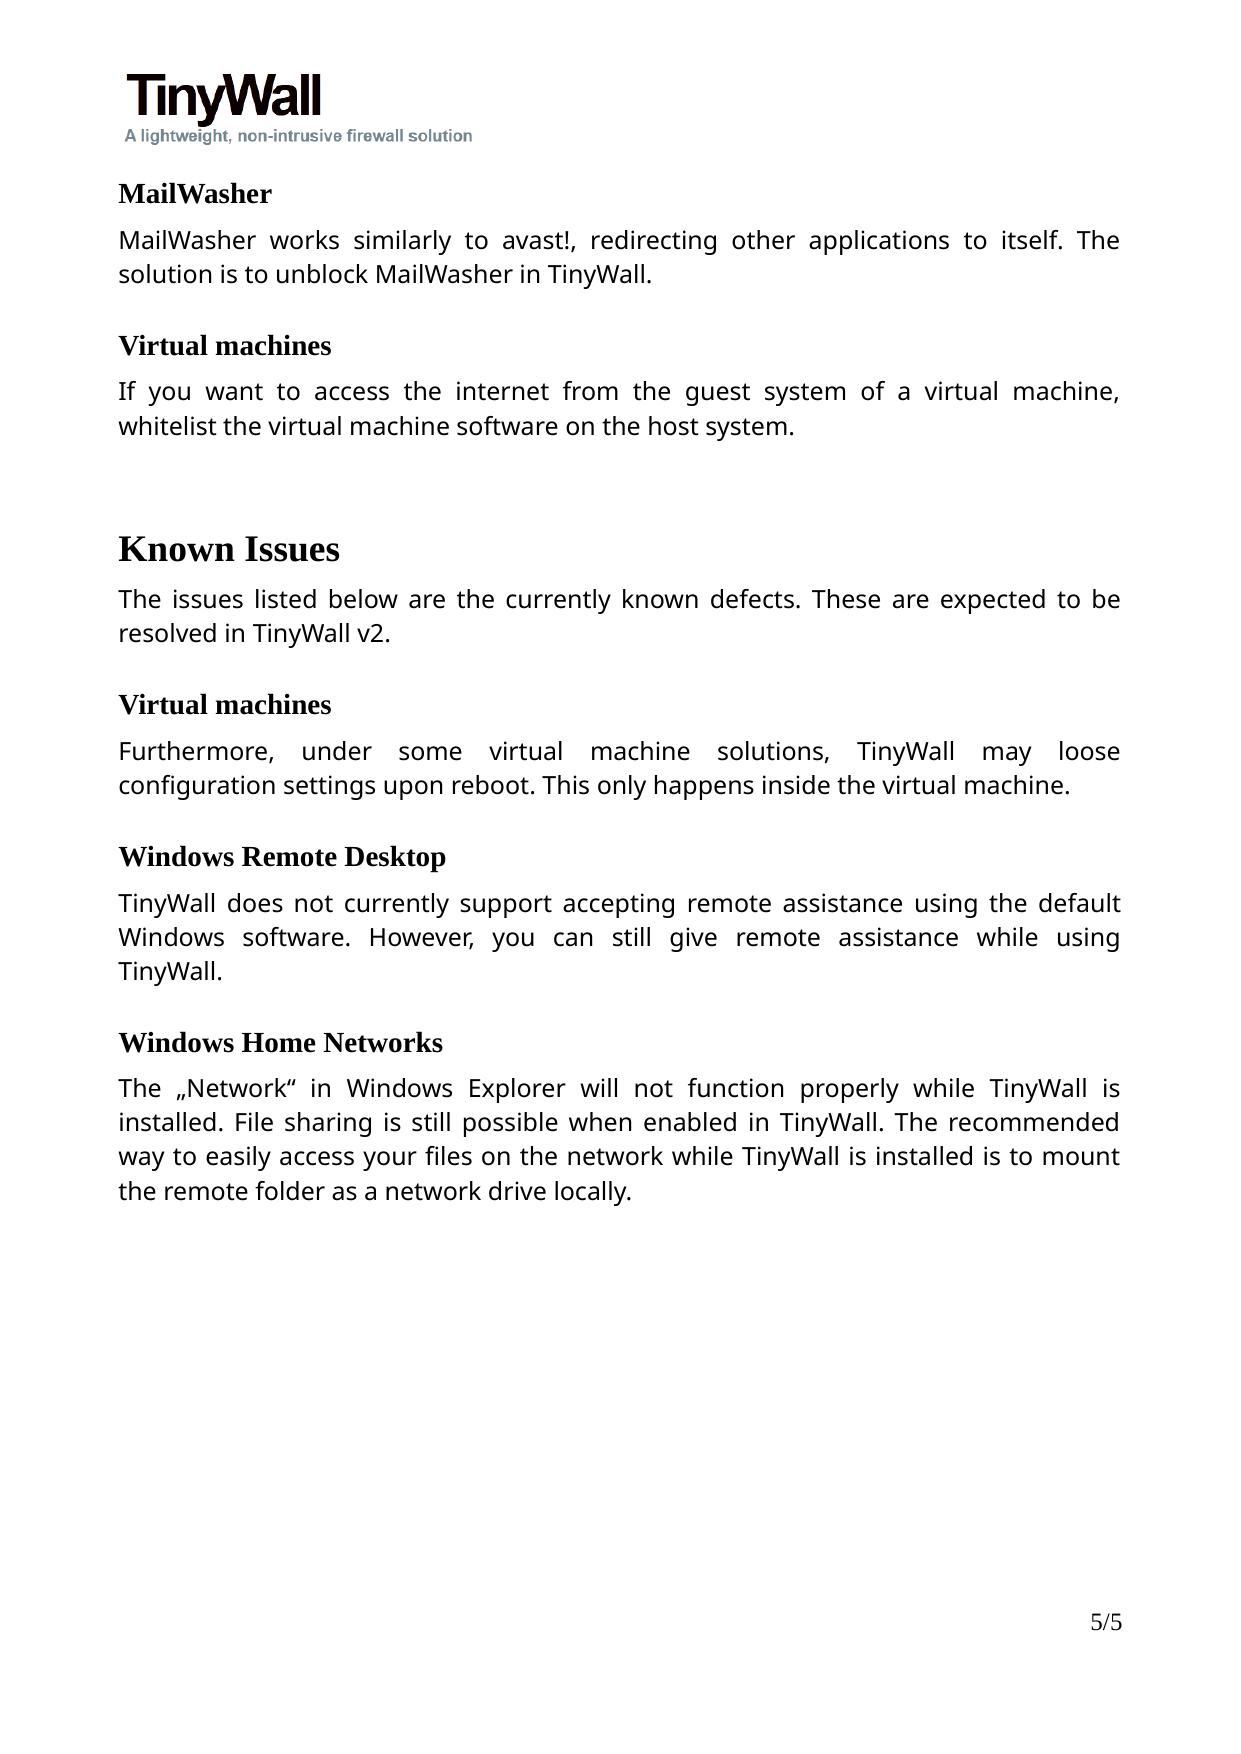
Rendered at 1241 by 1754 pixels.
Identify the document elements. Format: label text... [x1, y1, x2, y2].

text TinyWall does not currently support accepting remote assistance using the default Windows software. However, you can still give remote assistance while using TinyWall. [118, 885, 1122, 987]
subtitle Windows Home Networks [118, 1025, 1122, 1058]
subtitle MailWasher [118, 176, 1122, 210]
subtitle Virtual machines [118, 328, 1122, 362]
text Furthermore, under some virtual machine solutions, TinyWall may loose configuration settings upon reboot. This only happens inside the virtual machine. [118, 733, 1122, 802]
text MailWasher works similarly to avast!, redirecting other applications to itself. The solution is to unblock MailWasher in TinyWall. [118, 222, 1122, 291]
picture [120, 68, 475, 146]
subtitle Known Issues [118, 526, 1122, 569]
text If you want to access the internet from the guest system of a virtual machine, whitelist the virtual machine software on the host system. [118, 374, 1122, 442]
text The „Network“ in Windows Explorer will not function properly while TinyWall is installed. File sharing is still possible when enabled in TinyWall. The recommended way to easily access your files on the network while TinyWall is installed is to mount the remote folder as a network drive locally. [118, 1071, 1122, 1207]
subtitle Windows Remote Desktop [118, 839, 1122, 873]
text The issues listed below are the currently known defects. These are expected to be resolved in TinyWall v2. [118, 582, 1122, 650]
subtitle Virtual machines [118, 687, 1122, 721]
